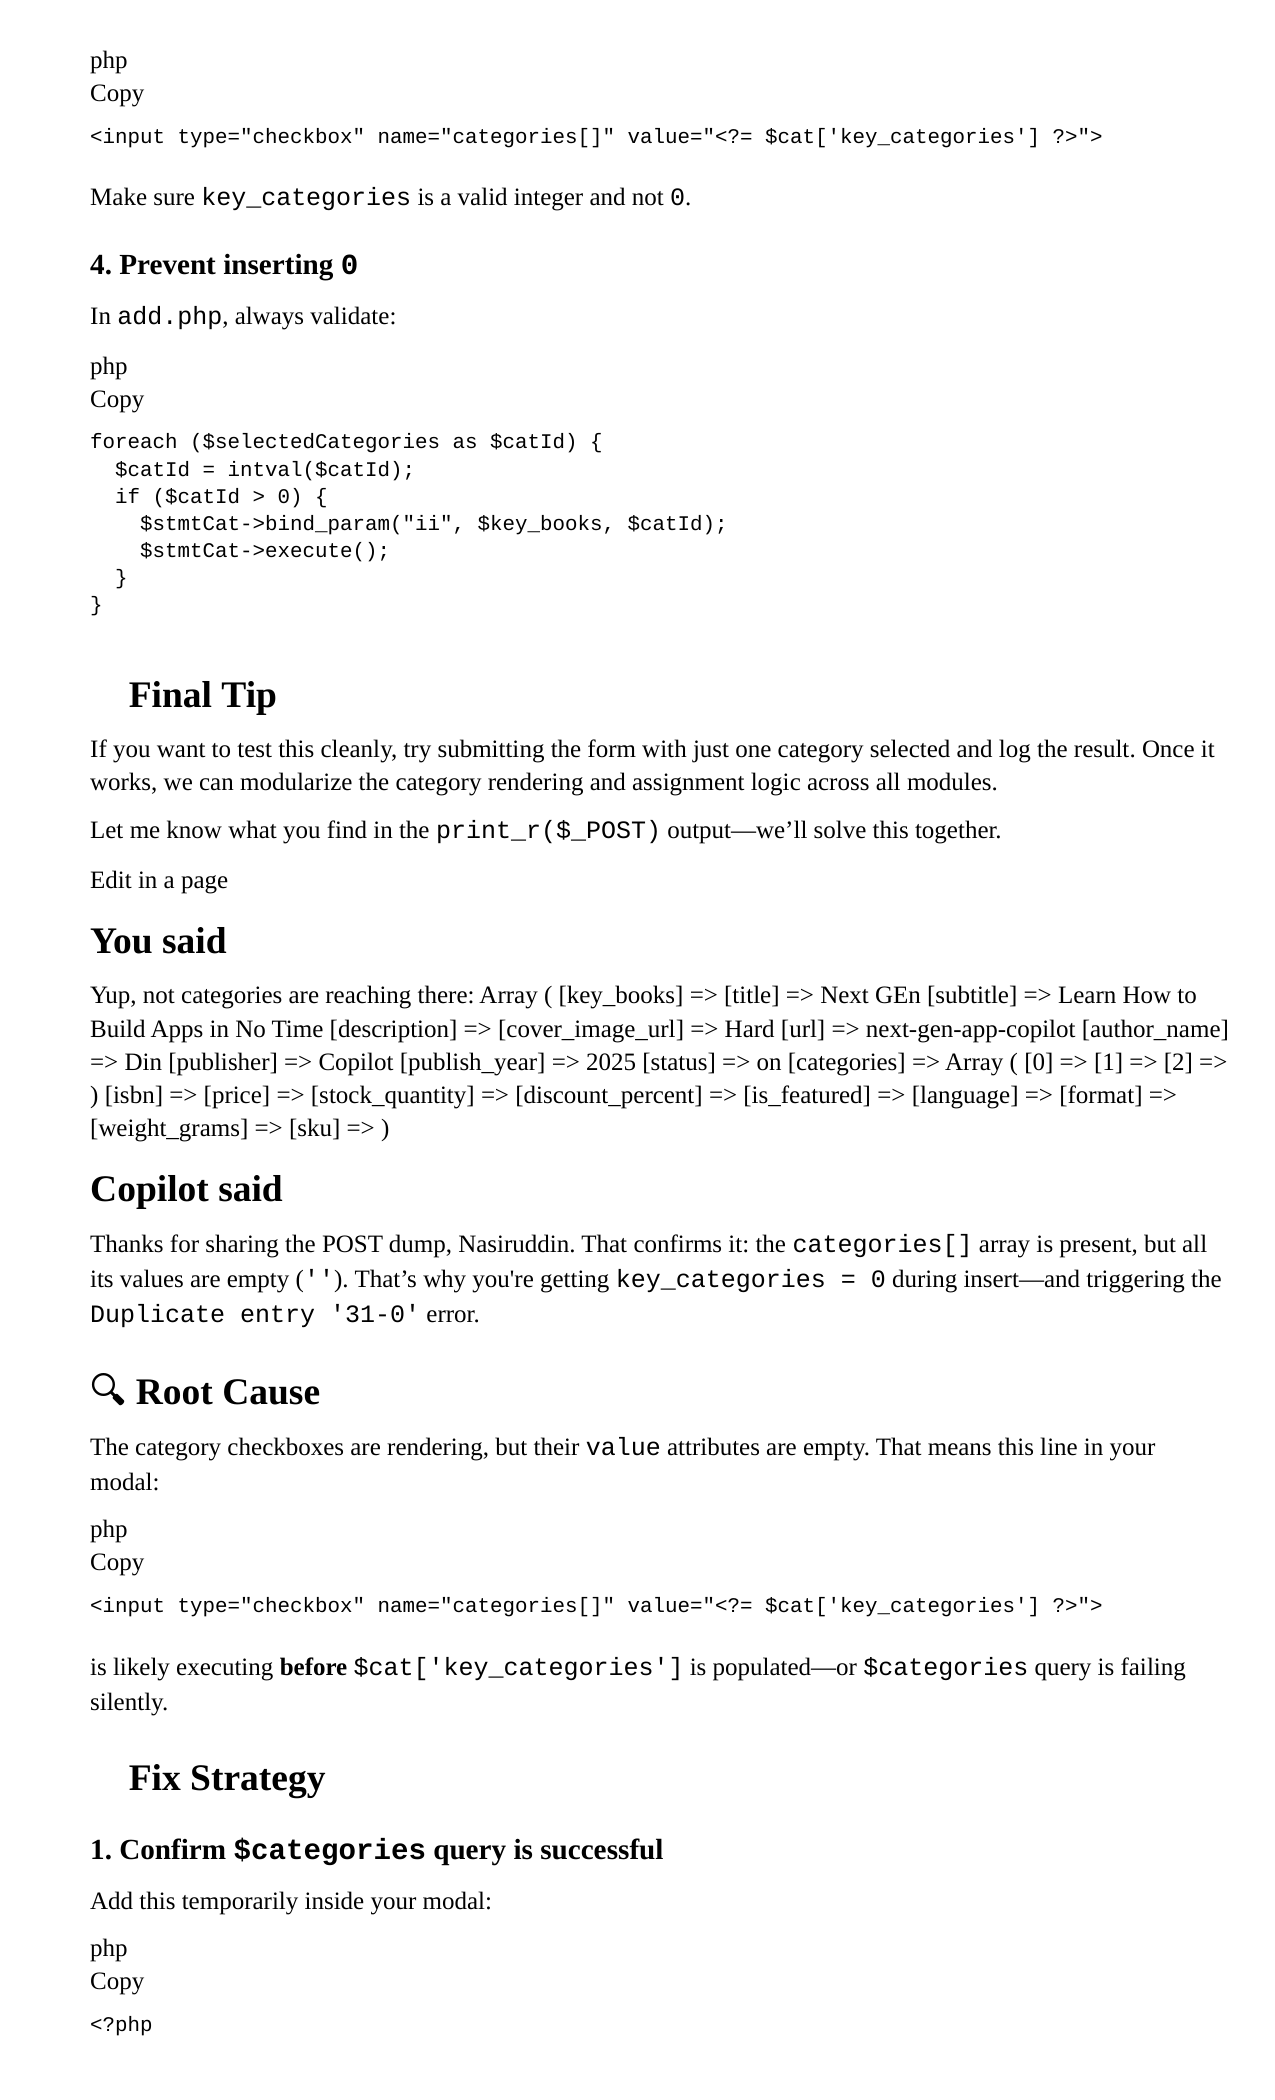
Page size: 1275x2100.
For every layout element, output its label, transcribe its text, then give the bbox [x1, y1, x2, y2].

text Thanks for sharing the POST dump, Nasiruddin. That confirms it: the categories[] array is present, but all its values are empty (''). That’s why you're getting key_categories = 0 during insert—and triggering the Duplicate entry '31-0' error. [90, 1229, 1230, 1330]
text <input type="checkbox" name="categories[]" value="<?= $cat['key_categories'] ?>"> [90, 1595, 1230, 1619]
text <input type="checkbox" name="categories[]" value="<?= $cat['key_categories'] ?>"> [90, 126, 1230, 149]
text if ($catId > 0) { [90, 486, 1230, 509]
text Copy [90, 1966, 1230, 1995]
subtitle 🧠 Final Tip [90, 672, 1230, 715]
text is likely executing before $cat['key_categories'] is populated—or $categories query is failing silently. [90, 1652, 1230, 1716]
text } [90, 567, 1230, 591]
subtitle You said [90, 918, 1230, 962]
text Make sure key_categories is a valid integer and not 0. [90, 182, 1230, 213]
subtitle Copilot said [90, 1167, 1230, 1210]
text Edit in a page [90, 865, 1230, 893]
text $stmtCat->execute(); [90, 540, 1230, 564]
subtitle 1. Confirm $categories query is successful [90, 1832, 1230, 1868]
subtitle 🔍 Root Cause [90, 1370, 1230, 1413]
text Yup, not categories are reaching there: Array ( [key_books] => [title] => Next GEn [subtitle] => Learn How to Build Apps in No Time [description] => [cover_image_url] => Hard [url] => next-gen-app-copilot [author_name] => Din [publisher] => Copilot [publish_year] => 2025 [status] => on [categories] => Array ( [0] => [1] => [2] => ) [isbn] => [price] => [stock_quantity] => [discount_percent] => [is_featured] => [language] => [format] => [weight_grams] => [sku] => ) [90, 981, 1230, 1141]
text php [90, 351, 1230, 379]
subtitle ✅ Fix Strategy [90, 1755, 1230, 1798]
text Copy [90, 1547, 1230, 1576]
text php [90, 45, 1230, 74]
text php [90, 1514, 1230, 1543]
text Copy [90, 384, 1230, 412]
text Let me know what you find in the print_r($_POST) output—we’ll solve this together. [90, 815, 1230, 846]
text In add.php, always validate: [90, 301, 1230, 332]
text php [90, 1933, 1230, 1962]
text $catId = intval($catId); [90, 458, 1230, 482]
text If you want to test this cleanly, try submitting the form with just one category selected and log the result. Once it works, we can modularize the category rendering and assignment logic across all modules. [90, 734, 1230, 796]
subtitle 4. Prevent inserting 0 [90, 247, 1230, 283]
text The category checkboxes are rendering, but their value attributes are empty. That means this line in your modal: [90, 1432, 1230, 1496]
text $stmtCat->bind_param("ii", $key_books, $catId); [90, 513, 1230, 537]
text <?php [90, 2014, 1230, 2038]
text Add this temporarily inside your modal: [90, 1886, 1230, 1914]
text } [90, 594, 1230, 618]
text Copy [90, 78, 1230, 107]
text foreach ($selectedCategories as $catId) { [90, 431, 1230, 455]
